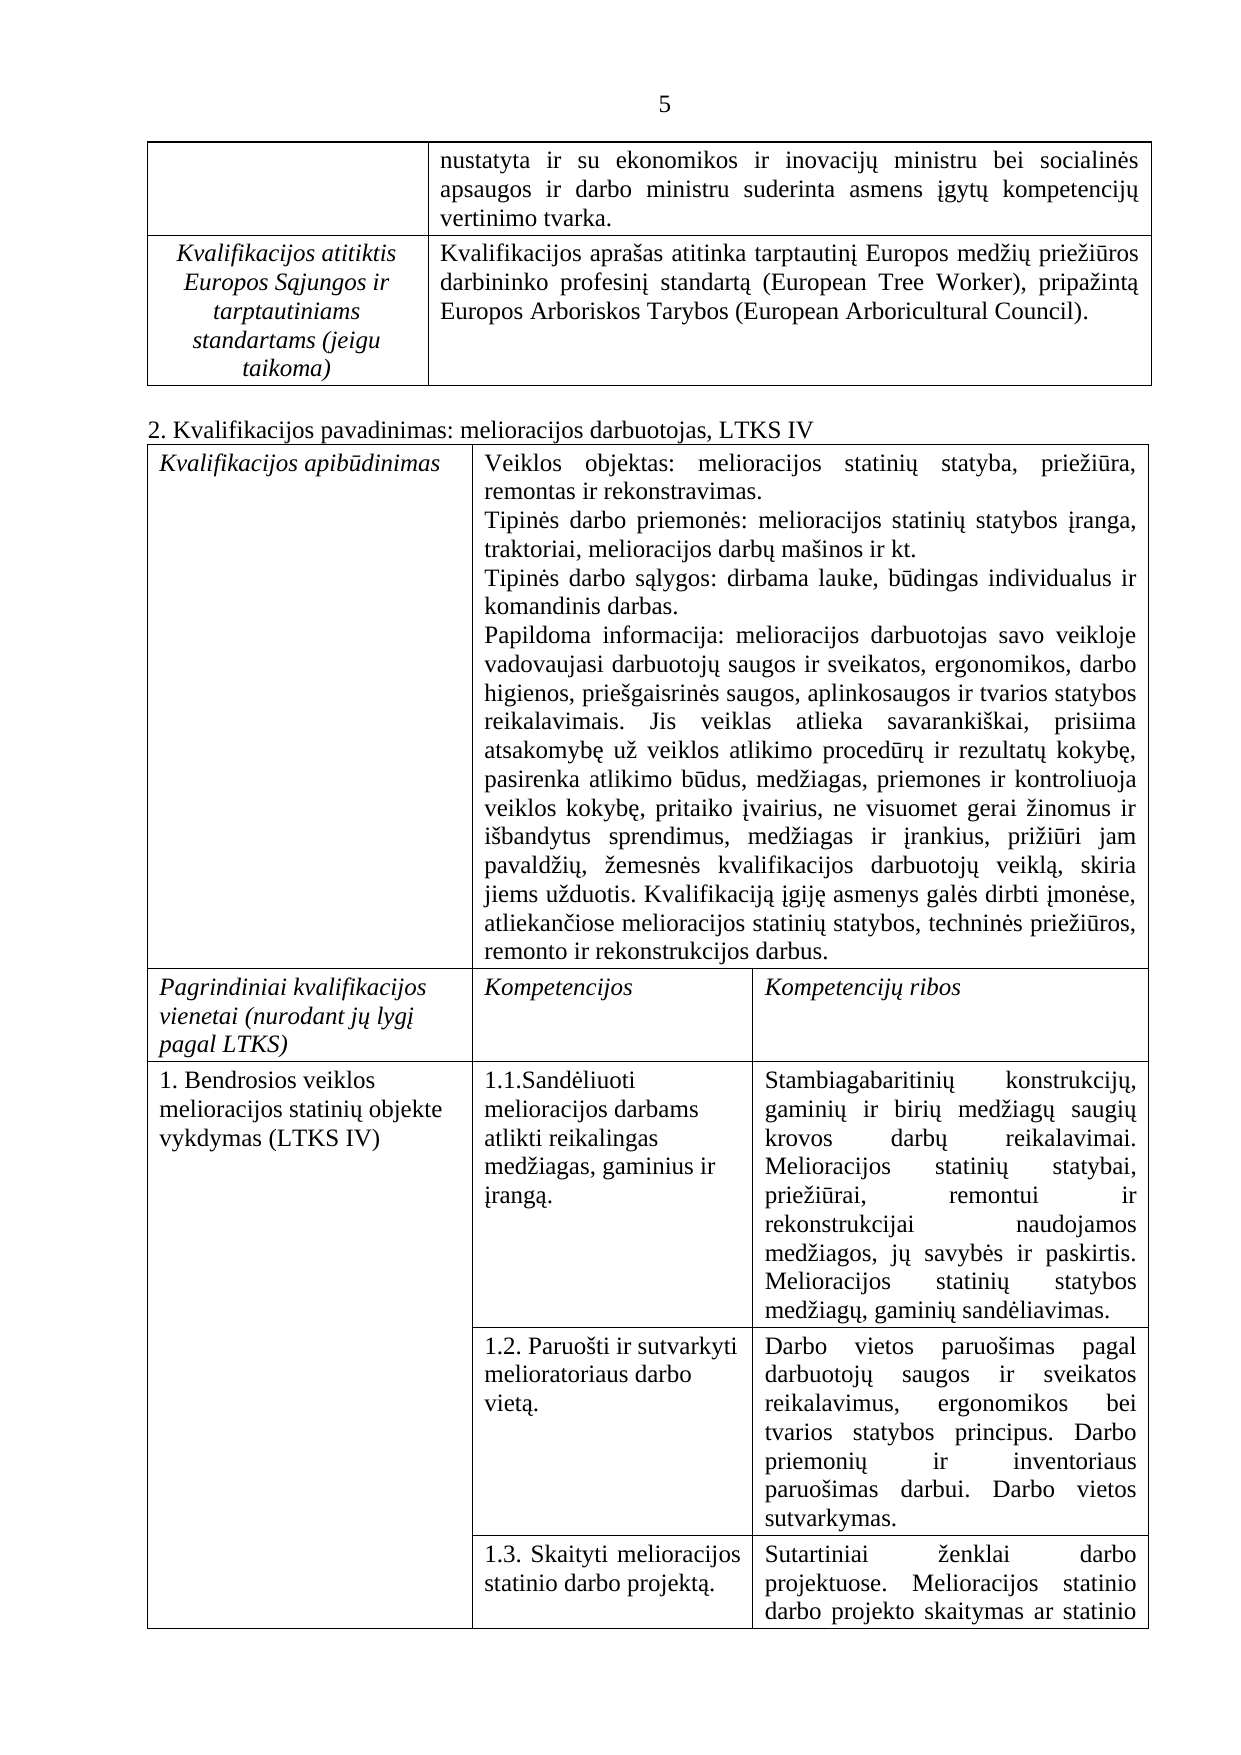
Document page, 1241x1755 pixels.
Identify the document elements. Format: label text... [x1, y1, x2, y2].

table_cell Stambiagabaritinių konstrukcijų, gaminių ir birių medžiagų saugių krovos darbų reikalavimai. Melioracijos statinių statybai, priežiūrai, remontui ir rekonstrukcijai naudojamos medžiagos, jų savybės ir paskirtis. Melioracijos statinių statybos medžiagų, gaminių sandėliavimas. [753, 1062, 1148, 1327]
table_cell nustatyta ir su ekonomikos ir inovacijų ministru bei socialinės apsaugos ir darbo ministru suderinta asmens įgytų kompetencijų vertinimo tvarka. [429, 143, 1151, 234]
table_cell Kompetencijos [473, 969, 752, 1061]
table_cell 1.2. Paruošti ir sutvarkyti melioratoriaus darbo vietą. [473, 1328, 752, 1535]
table_cell Kompetencijų ribos [753, 969, 1148, 1061]
table_cell 1. Bendrosios veiklos melioracijos statinių objekte vykdymas (LTKS IV) [148, 1062, 472, 1628]
table_header Kvalifikacijos apibūdinimas [148, 445, 472, 968]
table_cell Kvalifikacijos aprašas atitinka tarptautinį Europos medžių priežiūros darbininko profesinį standartą (European Tree Worker), pripažintą Europos Arboriskos Tarybos (European Arboricultural Council). [429, 236, 1151, 385]
table_header Veiklos objektas: melioracijos statinių statyba, priežiūra, remontas ir rekonstravimas. Tipinės darbo priemonės: melioracijos statinių statybos įranga, traktoriai, melioracijos darbų mašinos ir kt. Tipinės darbo sąlygos: dirbama lauke, būdingas individualus ir komandinis darbas. Papildoma informacija: melioracijos darbuotojas savo veikloje vadovaujasi darbuotojų saugos ir sveikatos, ergonomikos, darbo higienos, priešgaisrinės saugos, aplinkosaugos ir tvarios statybos reikalavimais. Jis veiklas atlieka savarankiškai, prisiima atsakomybę už veiklos atlikimo procedūrų ir rezultatų kokybę, pasirenka atlikimo būdus, medžiagas, priemones ir kontroliuoja veiklos kokybę, pritaiko įvairius, ne visuomet gerai žinomus ir išbandytus sprendimus, medžiagas ir įrankius, prižiūri jam pavaldžių, žemesnės kvalifikacijos darbuotojų veiklą, skiria jiems užduotis. Kvalifikaciją įgiję asmenys galės dirbti įmonėse, atliekančiose melioracijos statinių statybos, techninės priežiūros, remonto ir rekonstrukcijos darbus. [473, 445, 1148, 968]
table_cell 1.3. Skaityti melioracijos statinio darbo projektą. [473, 1536, 752, 1628]
table_cell Darbo vietos paruošimas pagal darbuotojų saugos ir sveikatos reikalavimus, ergonomikos bei tvarios statybos principus. Darbo priemonių ir inventoriaus paruošimas darbui. Darbo vietos sutvarkymas. [753, 1328, 1148, 1535]
table_cell [148, 143, 428, 234]
text 2. Kvalifikacijos pavadinimas: melioracijos darbuotojas, LTKS IV [148, 415, 1181, 444]
table_cell 1.1.Sandėliuoti melioracijos darbams atlikti reikalingas medžiagas, gaminius ir įrangą. [473, 1062, 752, 1327]
table_cell Pagrindiniai kvalifikacijos vienetai (nurodant jų lygį pagal LTKS) [148, 969, 472, 1061]
table_cell Kvalifikacijos atitiktis Europos Sąjungos ir tarptautiniams standartams (jeigu taikoma) [148, 236, 428, 385]
table_cell Sutartiniai ženklai darbo projektuose. Melioracijos statinio darbo projekto skaitymas ar statinio [753, 1536, 1148, 1628]
